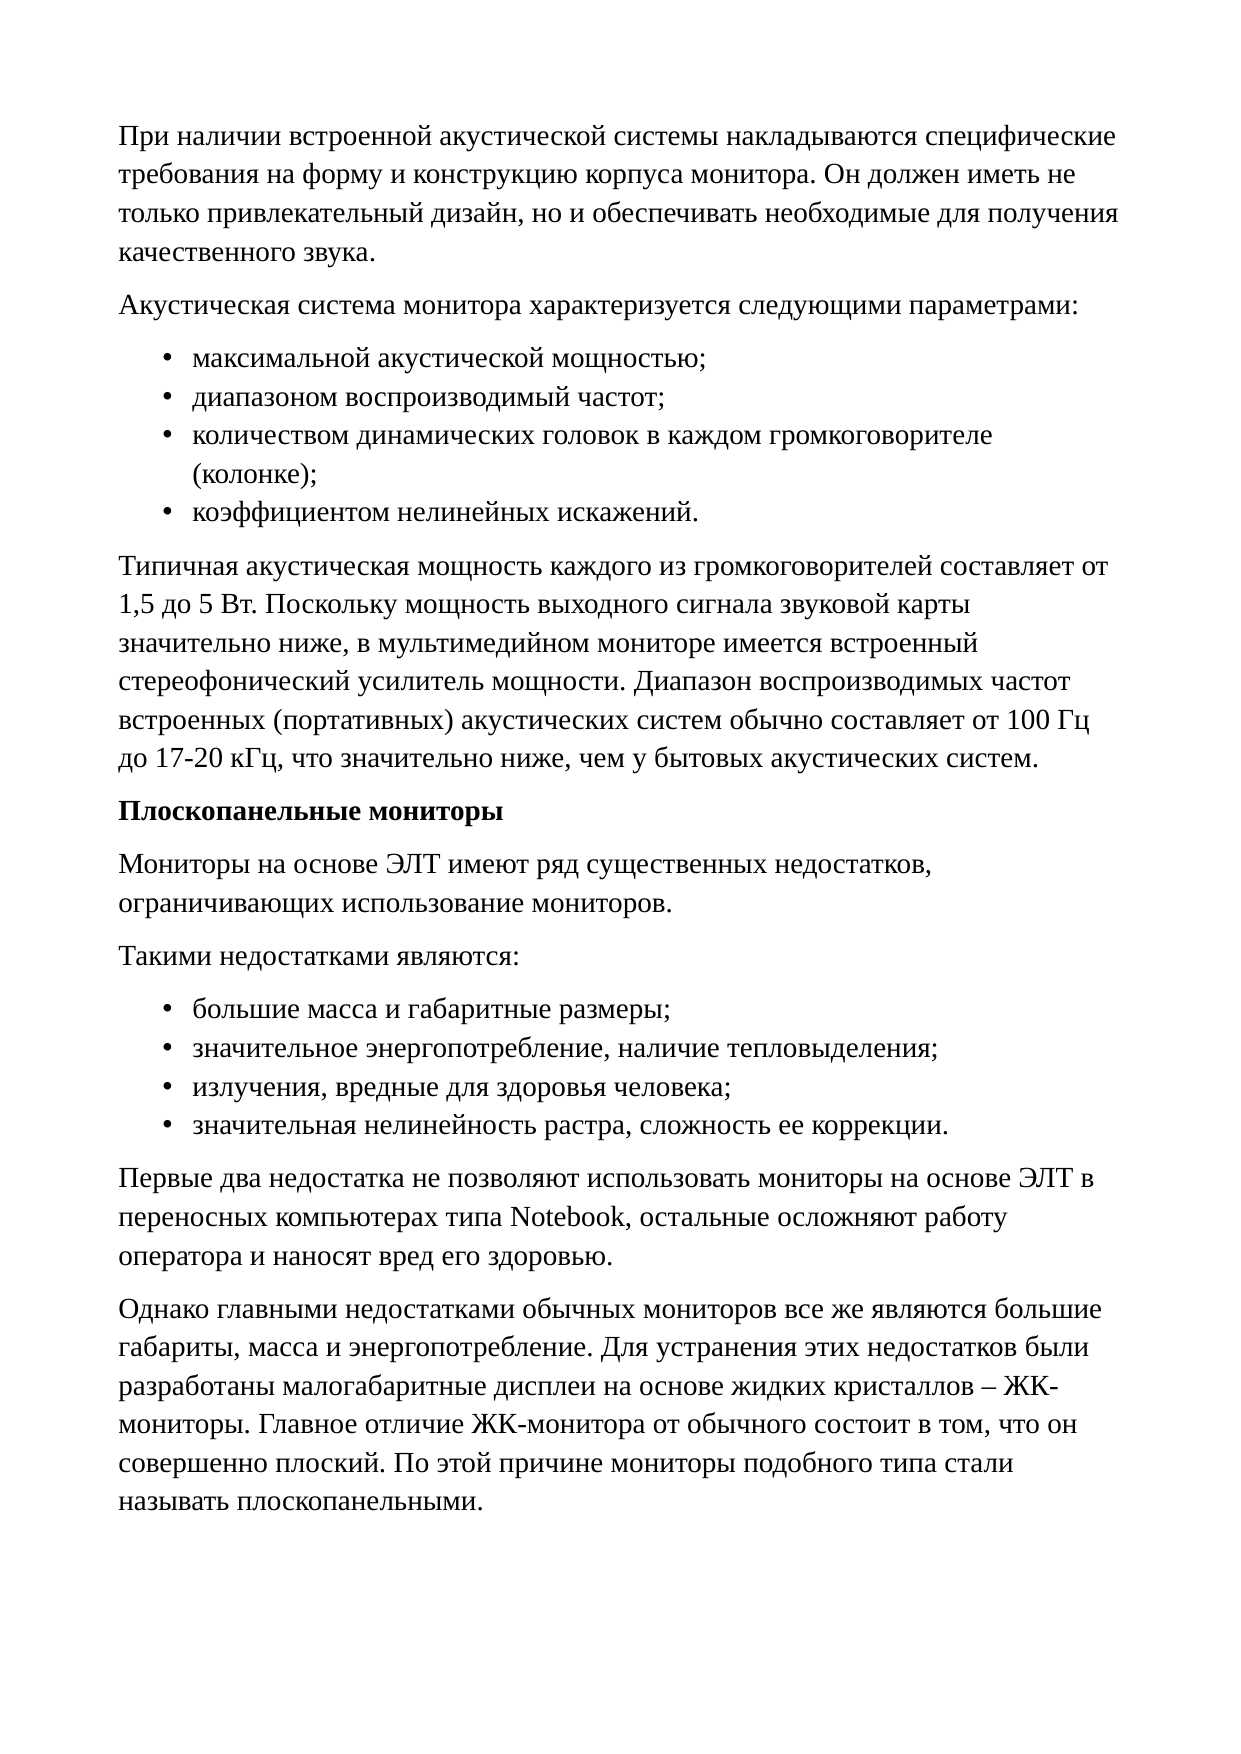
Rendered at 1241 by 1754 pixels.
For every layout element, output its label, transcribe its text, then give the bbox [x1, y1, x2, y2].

text Однако главными недостатками обычных мониторов все же являются большие габариты, масса и энергопотребление. Для устранения этих недостатков были разработаны малогабаритные дисплеи на основе жидких кристаллов – ЖК-мониторы. Главное отличие ЖК-монитора от обычного состоит в том, что он совершенно плоский. По этой причине мониторы подобного типа стали называть плоскопанельными. [118, 1291, 1122, 1517]
list диапазоном воспроизводимый частот; [162, 379, 1122, 412]
text Первые два недостатка не позволяют использовать мониторы на основе ЭЛТ в переносных компьютерах типа Notebook, остальные осложняют работу оператора и наносят вред его здоровью. [118, 1161, 1122, 1271]
list максимальной акустической мощностью; [162, 340, 1122, 374]
text Типичная акустическая мощность каждого из громкоговорителей составляет от 1,5 до 5 Вт. Поскольку мощность выходного сигнала звуковой карты значительно ниже, в мультимедийном мониторе имеется встроенный стереофонический усилитель мощности. Диапазон воспроизводимых частот встроенных (портативных) акустических систем обычно составляет от 100 Гц до 17-20 кГц, что значительно ниже, чем у бытовых акустических систем. [118, 548, 1122, 774]
text Мониторы на основе ЭЛТ имеют ряд существенных недостатков, ограничивающих использование мониторов. [118, 847, 1122, 919]
text При наличии встроенной акустической системы накладываются специфические требования на форму и конструкцию корпуса монитора. Он должен иметь не только привлекательный дизайн, но и обеспечивать необходимые для получения качественного звука. [118, 118, 1122, 267]
list излучения, вредные для здоровья человека; [162, 1069, 1122, 1102]
list количеством динамических головок в каждом громкоговорителе (колонке); [162, 417, 1122, 489]
list значительная нелинейность растра, сложность ее коррекции. [162, 1107, 1122, 1141]
text Акустическая система монитора характеризуется следующими параметрами: [118, 287, 1122, 320]
list коэффициентом нелинейных искажений. [162, 494, 1122, 528]
text Такими недостатками являются: [118, 938, 1122, 972]
list значительное энергопотребление, наличие тепловыделения; [162, 1030, 1122, 1064]
list большие масса и габаритные размеры; [162, 991, 1122, 1025]
text Плоскопанельные мониторы [118, 793, 1122, 827]
